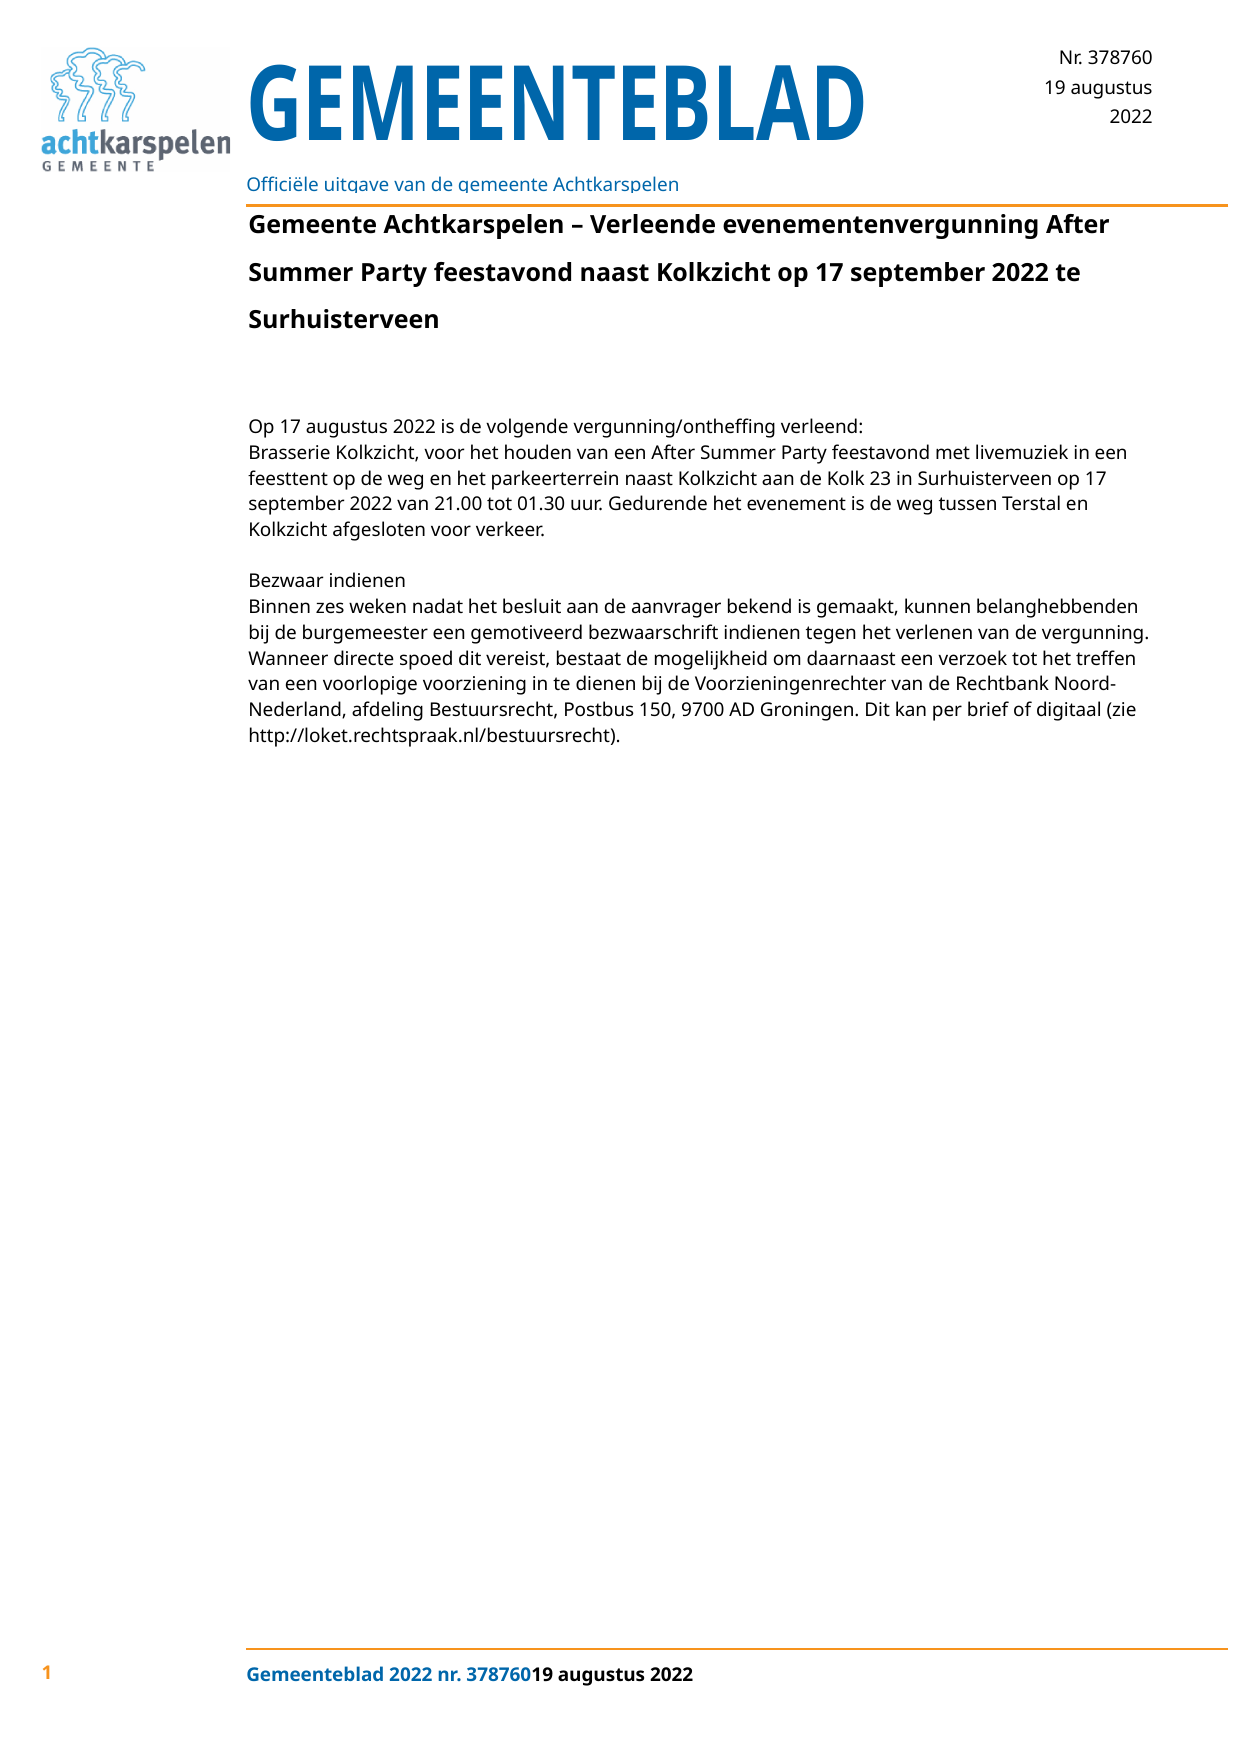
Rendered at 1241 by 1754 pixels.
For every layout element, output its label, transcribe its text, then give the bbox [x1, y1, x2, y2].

text Brasserie Kolkzicht, voor het houden van een After Summer Party feestavond met livemuziek in een feesttent op de weg en het parkeerterrein naast Kolkzicht aan de Kolk 23 in Surhuisterveen op 17 september 2022 van 21.00 tot 01.30 uur. Gedurende het evenement is de weg tussen Terstal en Kolkzicht afgesloten voor verkeer. [248, 439, 1152, 542]
text Bezwaar indienen [248, 568, 1152, 593]
text Binnen zes weken nadat het besluit aan de aanvrager bekend is gemaakt, kunnen belanghebbenden bij de burgemeester een gemotiveerd bezwaarschrift indienen tegen het verlenen van de vergunning. Wanneer directe spoed dit vereist, bestaat de mogelijkheid om daarnaast een verzoek tot het treffen van een voorlopige voorziening in te dienen bij de Voorzieningenrechter van de Rechtbank Noord-Nederland, afdeling Bestuursrecht, Postbus 150, 9700 AD Groningen. Dit kan per brief of digitaal (zie http://loket.rechtspraak.nl/bestuursrecht). [248, 593, 1152, 748]
text Gemeente Achtkarspelen – Verleende evenementenvergunning After Summer Party feestavond naast Kolkzicht op 17 september 2022 te Surhuisterveen [248, 207, 1152, 336]
picture [41, 47, 231, 172]
text Op 17 augustus 2022 is de volgende vergunning/ontheffing verleend: [248, 413, 1152, 439]
